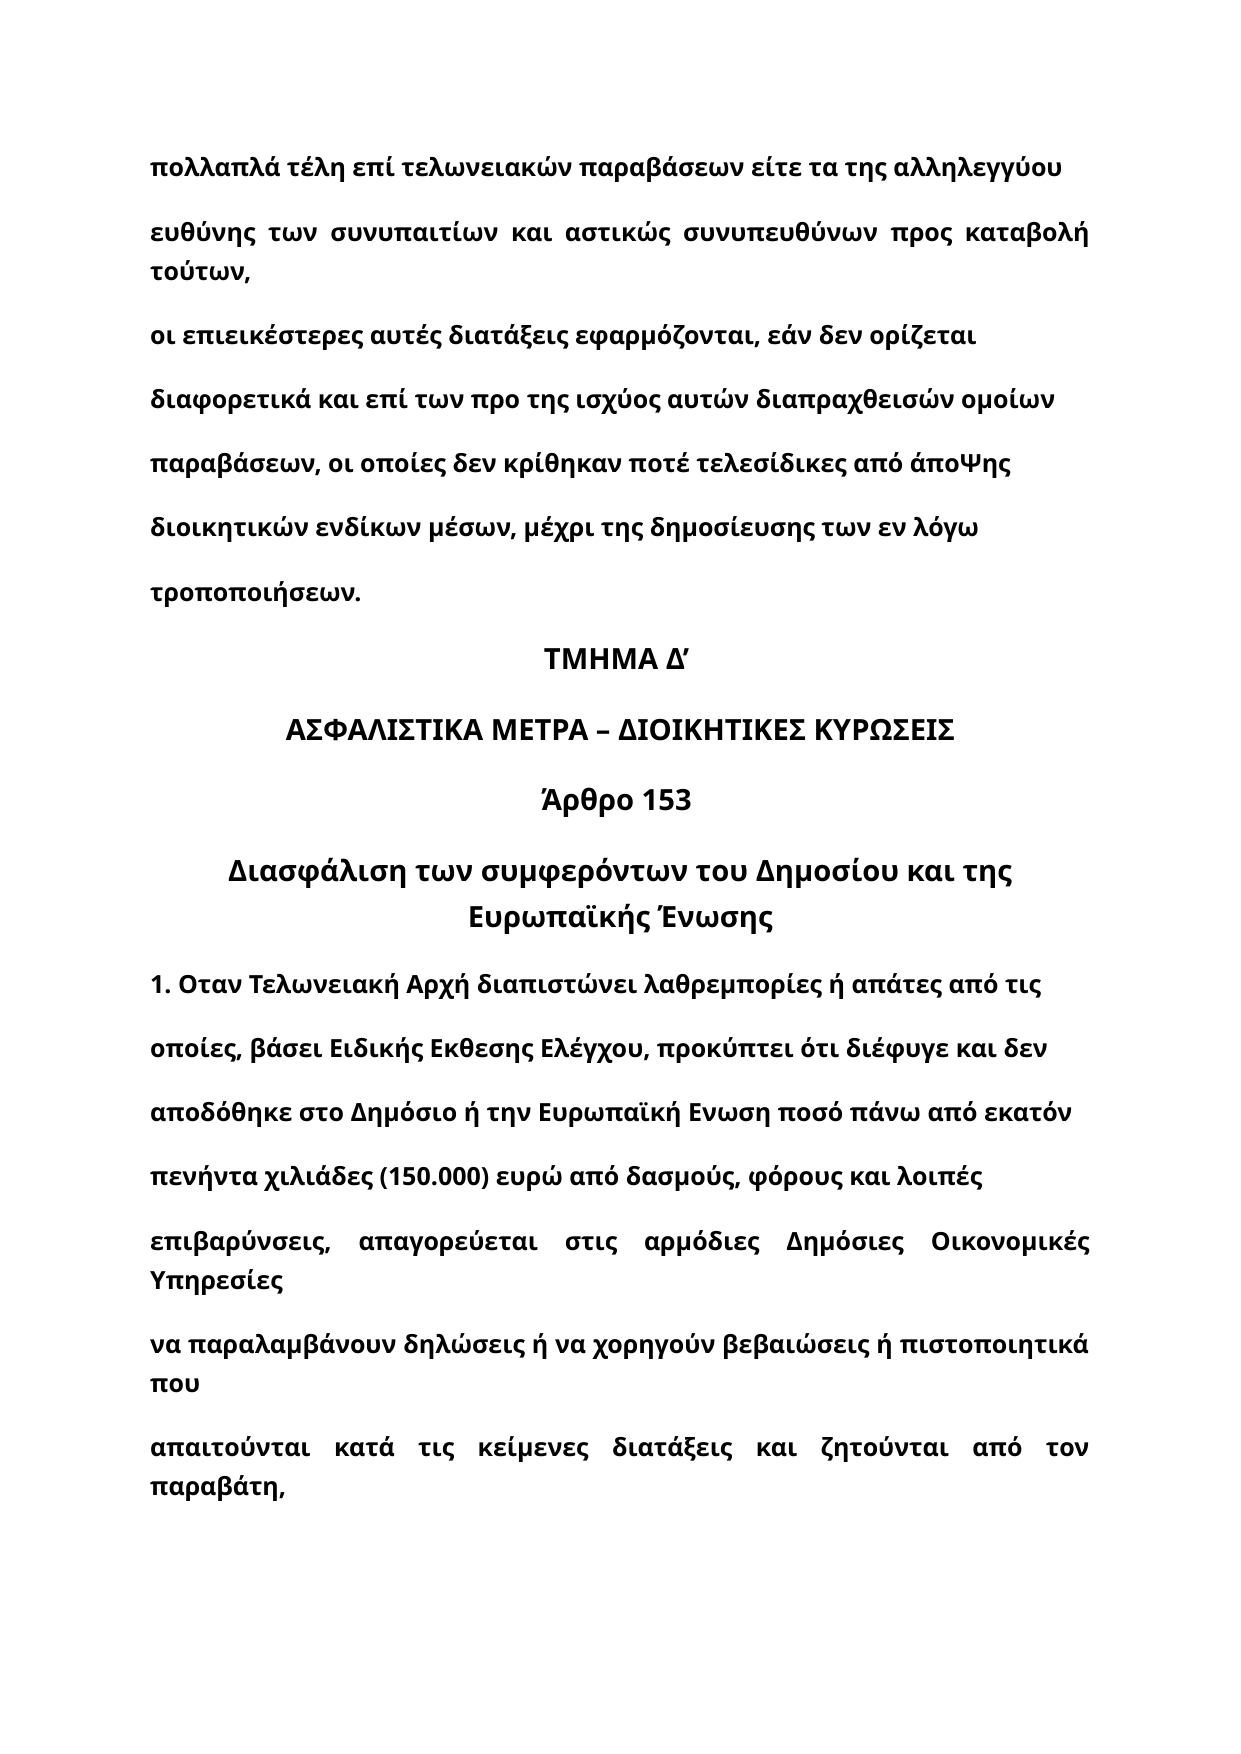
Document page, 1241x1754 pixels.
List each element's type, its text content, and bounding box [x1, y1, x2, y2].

subtitle ΤΜΗΜΑ Δ’ [150, 638, 1090, 678]
text αποδόθηκε στο Δημόσιο ή την Ευρωπαϊκή Ενωση ποσό πάνω από εκατόν [150, 1095, 1090, 1129]
text επιβαρύνσεις, απαγορεύεται στις αρμόδιες Δημόσιες Οικονομικές Υπηρεσίες [150, 1223, 1090, 1296]
subtitle Διασφάλιση των συμφερόντων του Δημοσίου και της Ευρωπαϊκής Ένωσης [150, 850, 1090, 936]
subtitle Άρθρο 153 [150, 779, 1090, 819]
text πολλαπλά τέλη επί τελωνειακών παραβάσεων είτε τα της αλληλεγγύου [150, 150, 1090, 184]
subtitle ΑΣΦΑΛΙΣΤΙΚΑ ΜΕΤΡΑ – ΔΙΟΙΚΗΤΙΚΕΣ ΚΥΡΩΣΕΙΣ [150, 709, 1090, 749]
text πενήντα χιλιάδες (150.000) ευρώ από δασμούς, φόρους και λοιπές [150, 1159, 1090, 1193]
text απαιτούνται κατά τις κείμενες διατάξεις και ζητούνται από τον παραβάτη, [150, 1430, 1090, 1503]
text να παραλαμβάνουν δηλώσεις ή να χορηγούν βεβαιώσεις ή πιστοποιητικά που [150, 1326, 1090, 1400]
text διαφορετικά και επί των προ της ισχύος αυτών διαπραχθεισών ομοίων [150, 382, 1090, 416]
text 1. Οταν Τελωνειακή Αρχή διαπιστώνει λαθρεμπορίες ή απάτες από τις [150, 966, 1090, 1001]
text οι επιεικέστερες αυτές διατάξεις εφαρμόζονται, εάν δεν ορίζεται [150, 317, 1090, 352]
text διοικητικών ενδίκων μέσων, μέχρι της δημοσίευσης των εν λόγω [150, 510, 1090, 544]
text παραβάσεων, οι οποίες δεν κρίθηκαν ποτέ τελεσίδικες από άποΨης [150, 446, 1090, 480]
text ευθύνης των συνυπαιτίων και αστικώς συνυπευθύνων προς καταβολή τούτων, [150, 214, 1090, 287]
text τροποποιήσεων. [150, 574, 1090, 608]
text οποίες, βάσει Ειδικής Εκθεσης Ελέγχου, προκύπτει ότι διέφυγε και δεν [150, 1031, 1090, 1065]
